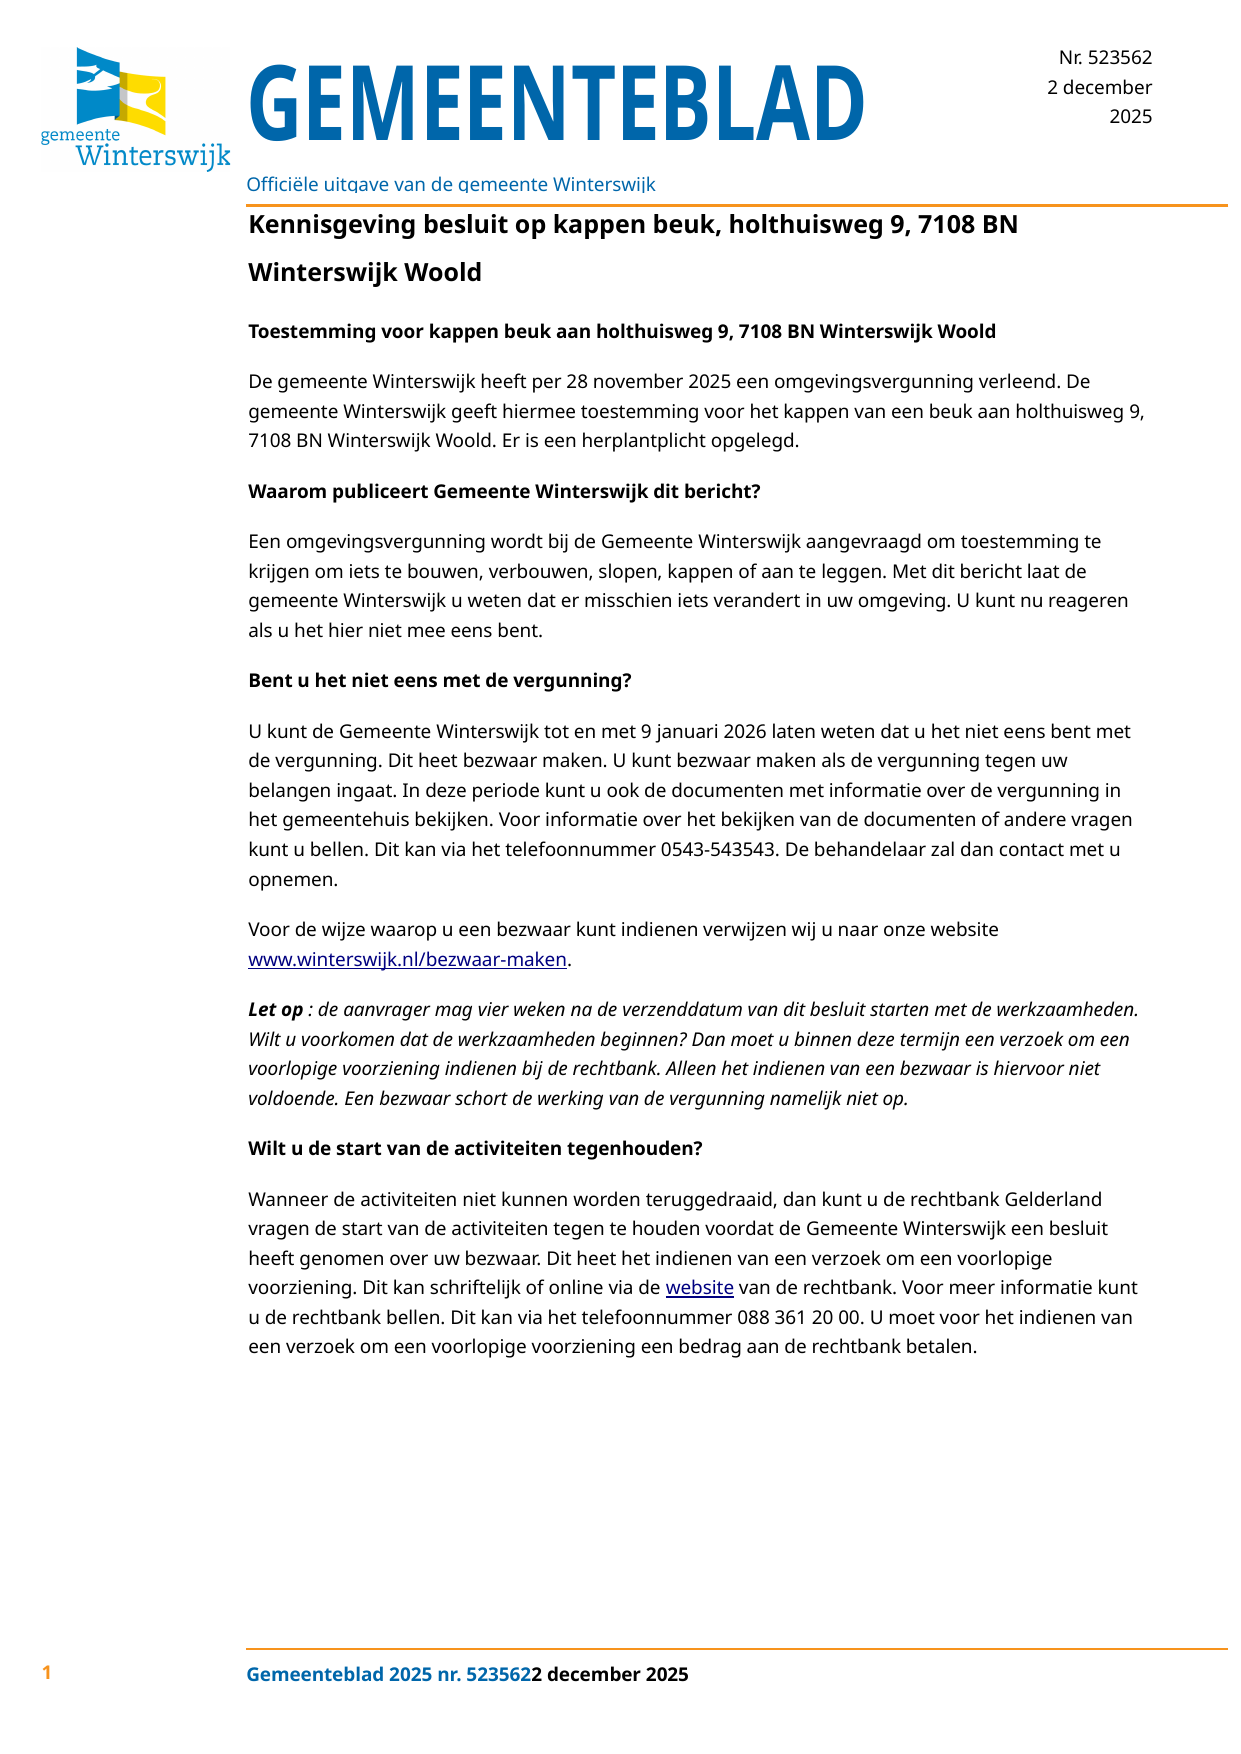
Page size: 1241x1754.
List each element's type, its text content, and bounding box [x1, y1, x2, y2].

text Wilt u de start van de activiteiten tegenhouden? [248, 1135, 1152, 1161]
text Kennisgeving besluit op kappen beuk, holthuisweg 9, 7108 BN Winterswijk Woold [248, 207, 1152, 288]
text Bent u het niet eens met de vergunning? [248, 667, 1152, 693]
text Wanneer de activiteiten niet kunnen worden teruggedraaid, dan kunt u de rechtbank Gelderland vragen de start van de activiteiten tegen te houden voordat de Gemeente Winterswijk een besluit heeft genomen over uw bezwaar. Dit heet het indienen van een verzoek om een voorlopige voorziening. Dit kan schriftelijk of online via de website van de rechtbank. Voor meer informatie kunt u de rechtbank bellen. Dit kan via het telefoonnummer 088 361 20 00. U moet voor het indienen van een verzoek om een voorlopige voorziening een bedrag aan de rechtbank betalen. [248, 1186, 1152, 1359]
picture [225, 153, 231, 162]
text Voor de wijze waarop u een bezwaar kunt indienen verwijzen wij u naar onze website www.winterswijk.nl/bezwaar-maken. [248, 916, 1152, 972]
text Waarom publiceert Gemeente Winterswijk dit bericht? [248, 478, 1152, 504]
text Een omgevingsvergunning wordt bij de Gemeente Winterswijk aangevraagd om toestemming te krijgen om iets te bouwen, verbouwen, slopen, kappen of aan te leggen. Met dit bericht laat de gemeente Winterswijk u weten dat er misschien iets verandert in uw omgeving. U kunt nu reageren als u het hier niet mee eens bent. [248, 528, 1152, 643]
text Let op : de aanvrager mag vier weken na de verzenddatum van dit besluit starten met de werkzaamheden. Wilt u voorkomen dat de werkzaamheden beginnen? Dan moet u binnen deze termijn een verzoek om een voorlopige voorziening indienen bij de rechtbank. Alleen het indienen van een bezwaar is hiervoor niet voldoende. Een bezwaar schort de werking van de vergunning namelijk niet op. [248, 996, 1152, 1111]
text De gemeente Winterswijk heeft per 28 november 2025 een omgevingsvergunning verleend. De gemeente Winterswijk geeft hiermee toestemming voor het kappen van een beuk aan holthuisweg 9, 7108 BN Winterswijk Woold. Er is een herplantplicht opgelegd. [248, 368, 1152, 453]
text Toestemming voor kappen beuk aan holthuisweg 9, 7108 BN Winterswijk Woold [248, 318, 1152, 344]
picture [41, 47, 231, 172]
text U kunt de Gemeente Winterswijk tot en met 9 januari 2026 laten weten dat u het niet eens bent met de vergunning. Dit heet bezwaar maken. U kunt bezwaar maken als de vergunning tegen uw belangen ingaat. In deze periode kunt u ook de documenten met informatie over de vergunning in het gemeentehuis bekijken. Voor informatie over het bekijken van de documenten of andere vragen kunt u bellen. Dit kan via het telefoonnummer 0543-543543. De behandelaar zal dan contact met u opnemen. [248, 718, 1152, 892]
